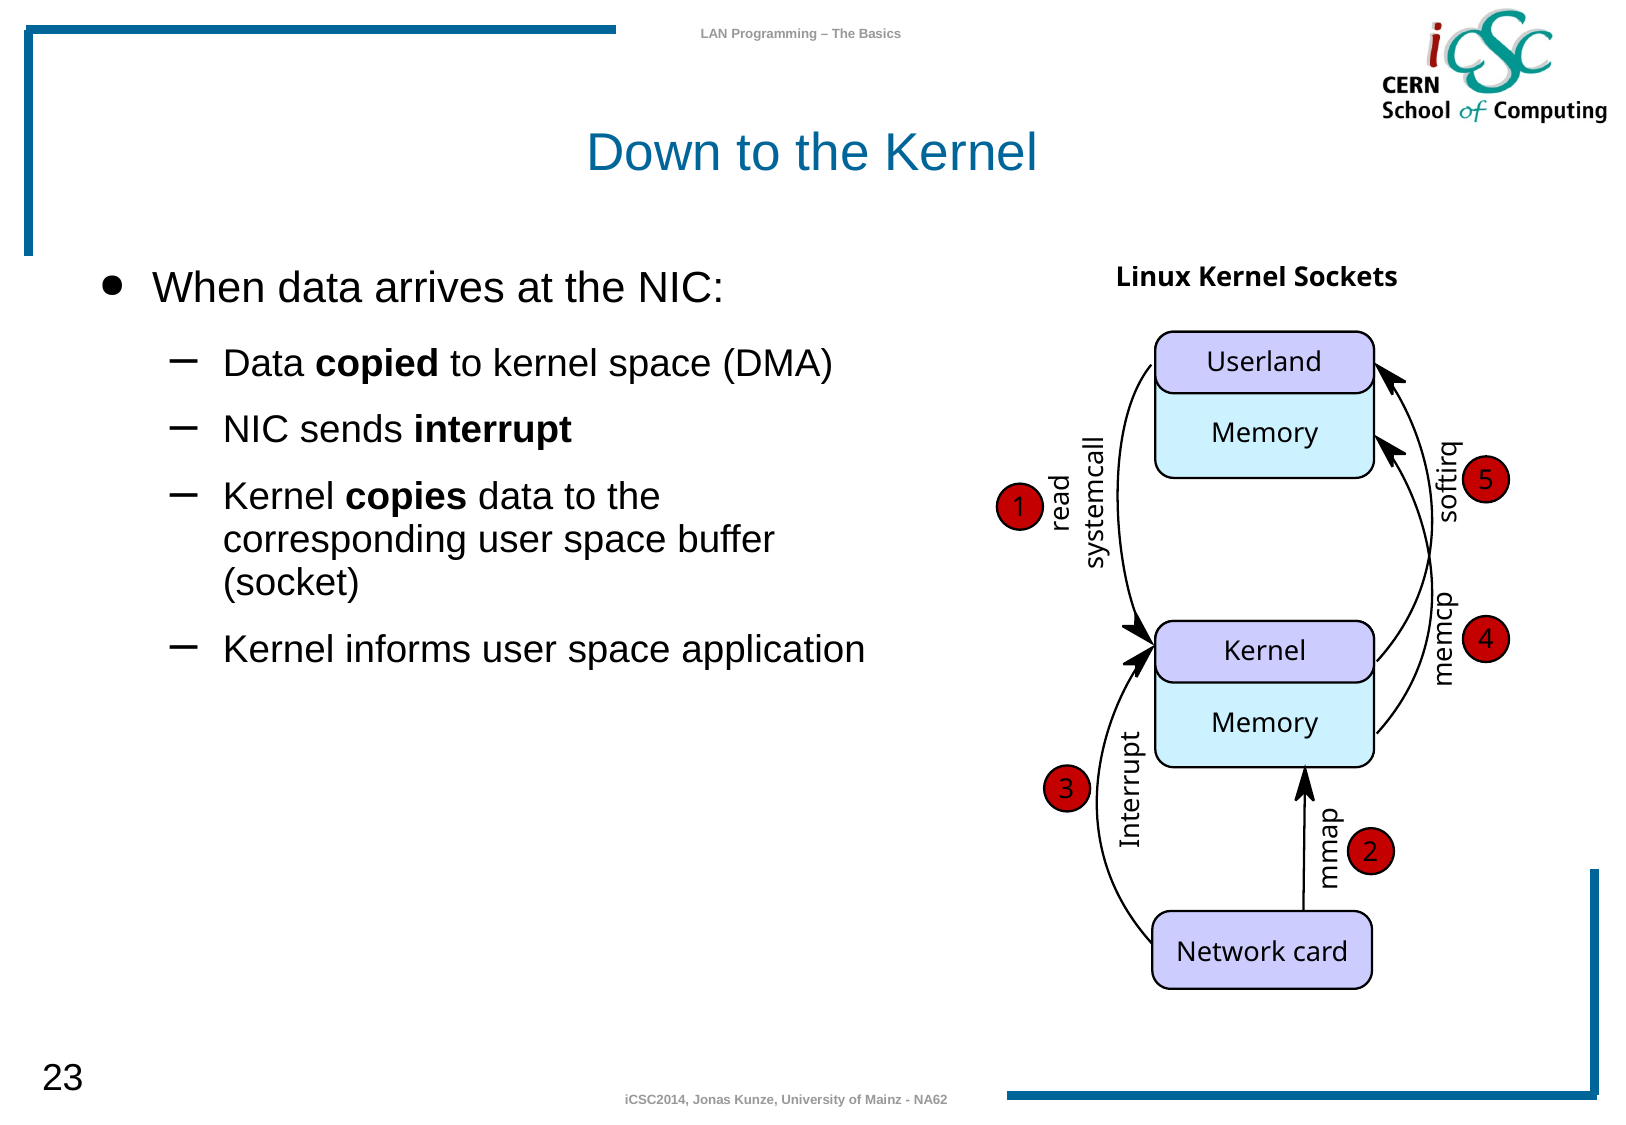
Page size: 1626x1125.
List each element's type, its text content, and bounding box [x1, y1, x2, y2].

picture [995, 266, 1511, 991]
title Down to the Kernel [81, 44, 1544, 233]
picture [1381, 8, 1608, 125]
list When data arrives at the NIC: Data copied to kernel space (DMA) NIC sends interrupt Kernel copies data to the corresponding user space buffer (socket) Kernel informs user space application [81, 263, 871, 1051]
